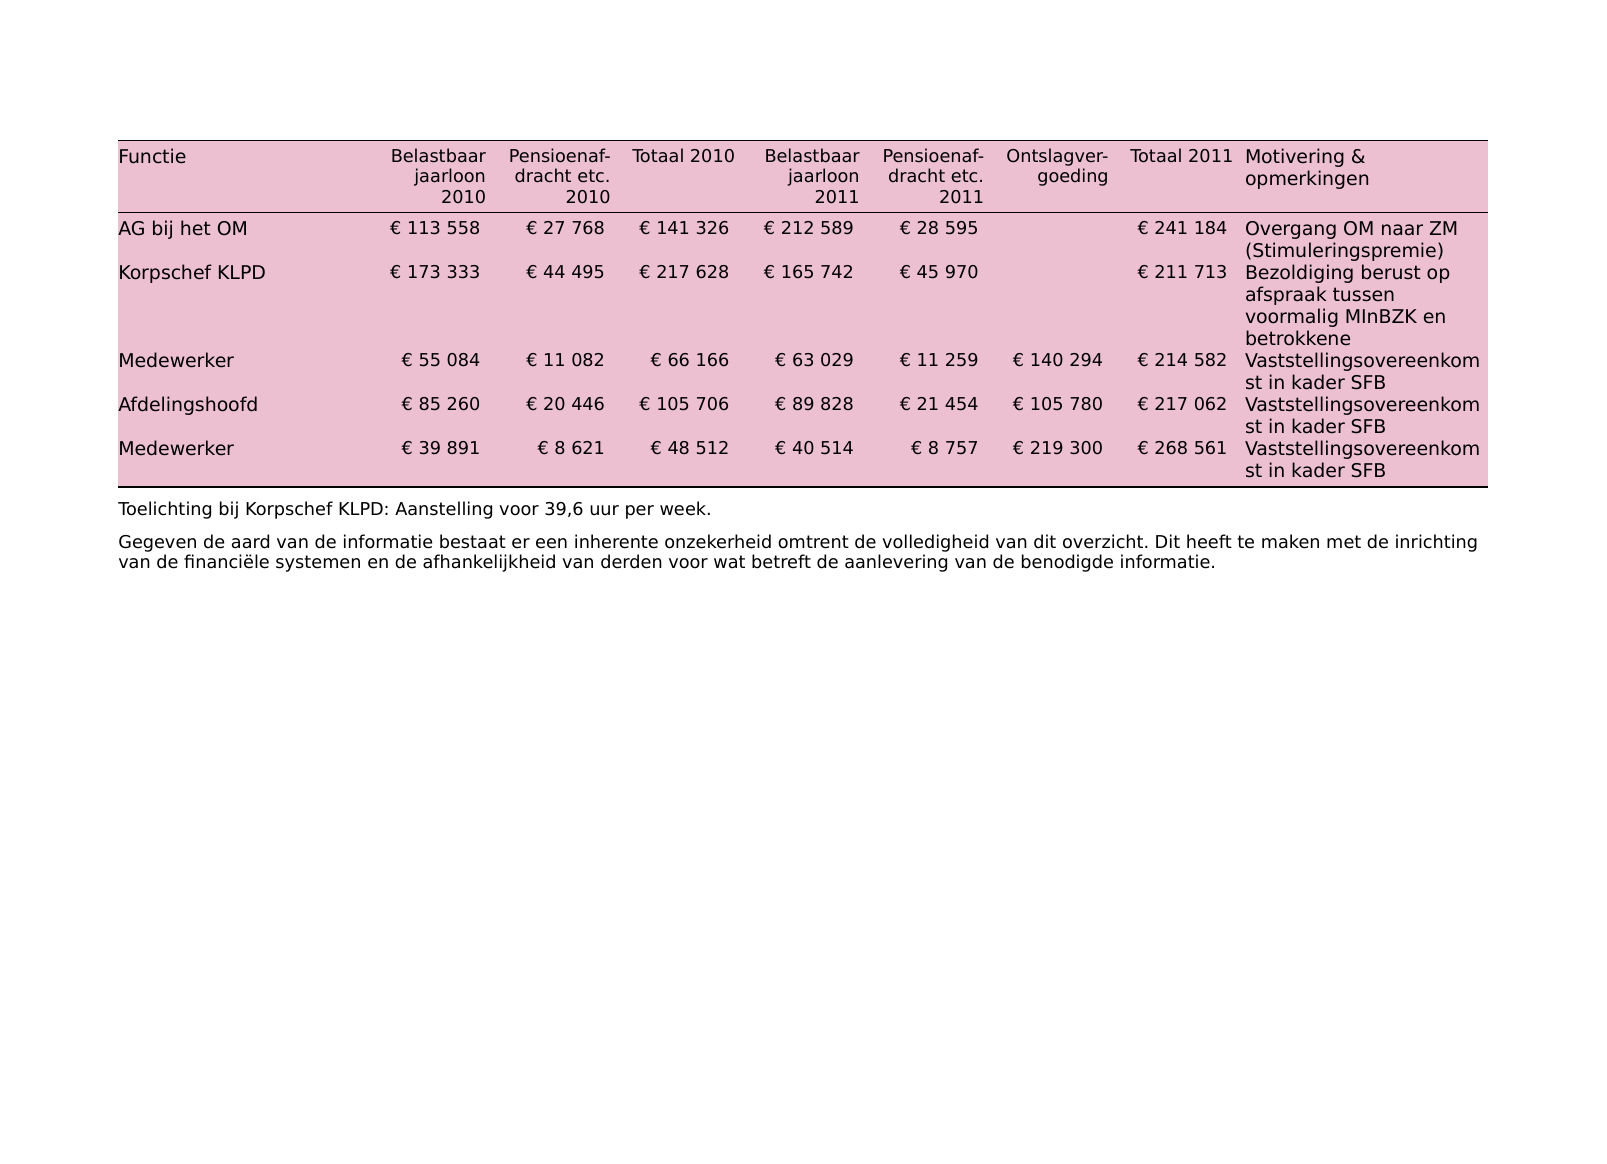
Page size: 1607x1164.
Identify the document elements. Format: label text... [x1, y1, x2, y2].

table_cell € 219 300 [990, 438, 1114, 486]
table_cell € 27 768 [492, 213, 616, 262]
table_header Totaal 2010 [616, 141, 741, 212]
table_cell [990, 213, 1114, 262]
table_cell € 11 259 [865, 350, 990, 394]
table_cell € 44 495 [492, 262, 616, 350]
table_cell € 40 514 [741, 438, 865, 486]
table_cell € 241 184 [1114, 213, 1239, 262]
table_cell Medewerker [118, 350, 367, 394]
table_header Pensioenaf-dracht etc. 2010 [492, 141, 616, 212]
table_cell € 217 062 [1114, 394, 1239, 438]
table_header Functie [118, 141, 367, 212]
table_cell € 105 706 [616, 394, 741, 438]
table_cell € 55 084 [367, 350, 492, 394]
table_cell € 217 628 [616, 262, 741, 350]
table_cell € 211 713 [1114, 262, 1239, 350]
table_cell € 89 828 [741, 394, 865, 438]
table_cell € 28 595 [865, 213, 990, 262]
table_cell € 105 780 [990, 394, 1114, 438]
table_cell Medewerker [118, 438, 367, 486]
table_cell € 11 082 [492, 350, 616, 394]
table_cell € 212 589 [741, 213, 865, 262]
table_cell € 140 294 [990, 350, 1114, 394]
table_header Ontslagver-goeding [990, 141, 1114, 212]
table_cell € 48 512 [616, 438, 741, 486]
table_header Belastbaar jaarloon 2010 [367, 141, 492, 212]
table_cell Bezoldiging berust op afspraak tussen voormalig MInBZK en betrokkene [1239, 262, 1488, 350]
table_cell Afdelingshoofd [118, 394, 367, 438]
table_cell € 268 561 [1114, 438, 1239, 486]
table_cell Vaststellingsovereenkomst in kader SFB [1239, 350, 1488, 394]
table_cell € 66 166 [616, 350, 741, 394]
table_cell € 8 621 [492, 438, 616, 486]
table_cell € 113 558 [367, 213, 492, 262]
table_cell Vaststellingsovereenkomst in kader SFB [1239, 394, 1488, 438]
table_cell € 20 446 [492, 394, 616, 438]
table_cell Vaststellingsovereenkomst in kader SFB [1239, 438, 1488, 486]
table_cell AG bij het OM [118, 213, 367, 262]
table_cell € 165 742 [741, 262, 865, 350]
table_header Pensioenaf-dracht etc. 2011 [865, 141, 990, 212]
table_cell Toelichting bij Korpschef KLPD: Aanstelling voor 39,6 uur per week. Gegeven de aard van de informatie bestaat er een inherente onzekerheid omtrent de volledigheid van dit overzicht. Dit heeft te maken met de inrichting van de financiële systemen en de afhankelijkheid van derden voor wat betreft de aanlevering van de benodigde informatie. [118, 488, 1488, 573]
table_cell € 85 260 [367, 394, 492, 438]
table_cell € 63 029 [741, 350, 865, 394]
table_cell € 21 454 [865, 394, 990, 438]
table_cell € 39 891 [367, 438, 492, 486]
table_cell € 8 757 [865, 438, 990, 486]
table_cell € 173 333 [367, 262, 492, 350]
table_cell [990, 262, 1114, 350]
table_header Belastbaar jaarloon 2011 [741, 141, 865, 212]
table_cell € 45 970 [865, 262, 990, 350]
table_cell Overgang OM naar ZM (Stimuleringspremie) [1239, 213, 1488, 262]
table_cell Korpschef KLPD [118, 262, 367, 350]
table_cell € 214 582 [1114, 350, 1239, 394]
table_header Totaal 2011 [1114, 141, 1239, 212]
table_cell € 141 326 [616, 213, 741, 262]
table_header Motivering & opmerkingen [1239, 141, 1488, 212]
